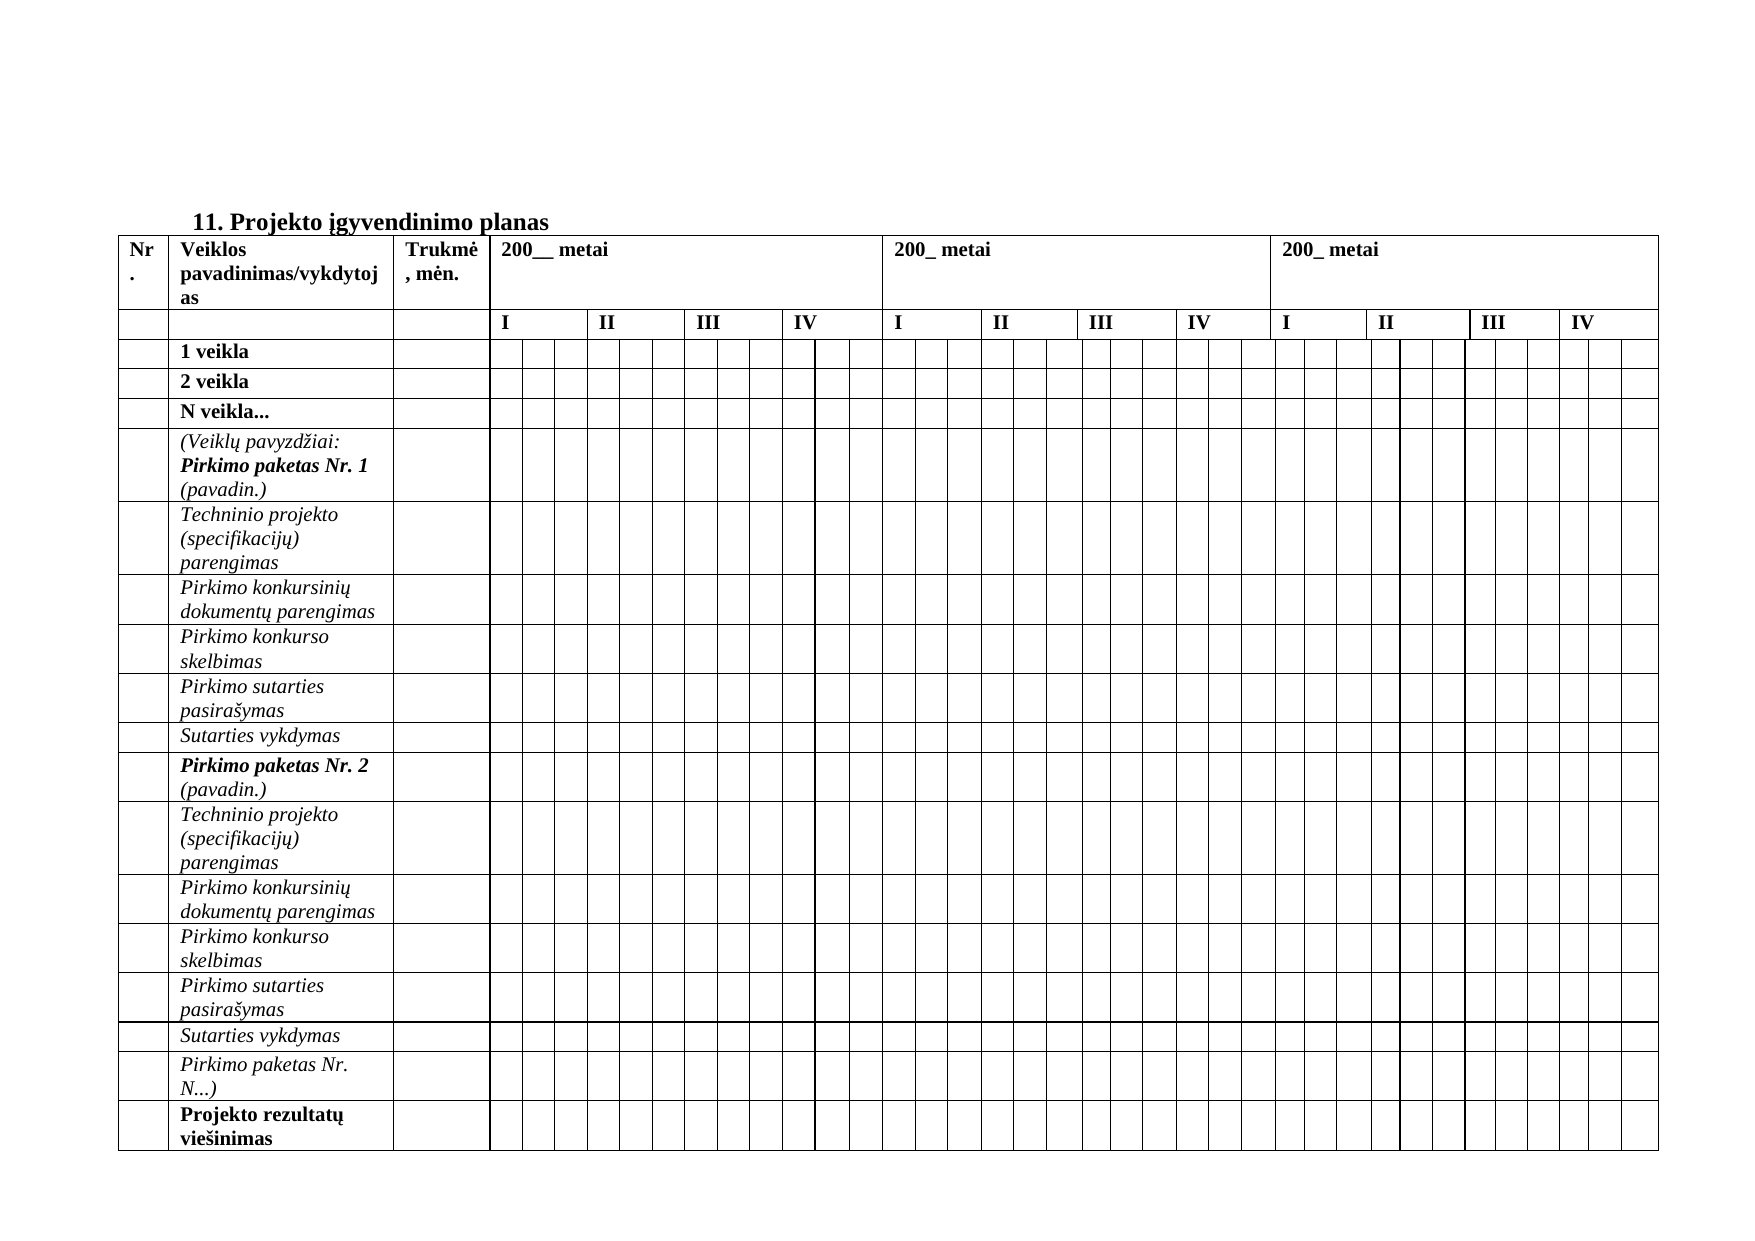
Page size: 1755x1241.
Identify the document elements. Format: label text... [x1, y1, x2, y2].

table_cell [948, 575, 981, 623]
table_cell [1014, 1101, 1046, 1149]
table_cell [491, 340, 522, 368]
table_cell [783, 674, 814, 722]
table_cell Sutarties vykdymas [169, 723, 393, 752]
table_cell [1111, 575, 1142, 623]
table_cell [1528, 575, 1559, 623]
table_cell [523, 399, 554, 428]
table_cell [1014, 399, 1046, 428]
table_cell [883, 340, 915, 368]
table_cell [119, 1023, 168, 1051]
table_cell [119, 802, 168, 874]
table_cell [620, 1052, 652, 1100]
table_cell [491, 1023, 522, 1051]
table_cell [1337, 340, 1371, 368]
table_cell [1177, 369, 1208, 398]
table_cell [620, 802, 652, 874]
table_cell [816, 924, 849, 972]
table_cell [883, 625, 915, 673]
table_cell [1433, 674, 1464, 722]
table_cell [783, 502, 814, 574]
table_cell [1496, 1101, 1527, 1149]
table_cell [685, 1023, 717, 1051]
table_cell [394, 340, 489, 368]
table_cell [555, 502, 587, 574]
table_cell [783, 399, 814, 428]
table_cell [1337, 575, 1371, 623]
table_cell [1496, 753, 1527, 801]
table_cell [1242, 875, 1275, 923]
table_cell [1083, 369, 1110, 398]
table_cell [1209, 502, 1241, 574]
table_cell [982, 1023, 1013, 1051]
table_cell [119, 674, 168, 722]
table_cell [1560, 674, 1588, 722]
table_cell Pirkimo paketas Nr. 2 (pavadin.) [169, 753, 393, 801]
table_cell [588, 502, 619, 574]
table_cell [119, 973, 168, 1021]
table_cell [1111, 802, 1142, 874]
table_cell IV [1560, 310, 1658, 338]
table_cell [588, 674, 619, 722]
table_cell [588, 575, 619, 623]
table_cell [1083, 674, 1110, 722]
table_cell [1209, 625, 1241, 673]
table_cell [982, 399, 1013, 428]
table_cell [1528, 502, 1559, 574]
table_cell [1143, 753, 1176, 801]
table_cell [620, 502, 652, 574]
table_cell [1622, 924, 1658, 972]
table_cell [394, 429, 489, 501]
table_cell [718, 802, 749, 874]
table_cell [1560, 399, 1588, 428]
table_cell [816, 502, 849, 574]
table_cell [491, 1101, 522, 1149]
table_cell [685, 340, 717, 368]
table_cell [1209, 340, 1241, 368]
table_cell [1209, 723, 1241, 752]
table_cell [750, 625, 782, 673]
table_cell [948, 429, 981, 501]
table_cell [119, 1052, 168, 1100]
table_cell [1014, 502, 1046, 574]
table_cell [1466, 753, 1495, 801]
table_cell [1372, 924, 1399, 972]
table_cell [883, 502, 915, 574]
table_cell [1401, 753, 1432, 801]
table_cell [948, 625, 981, 673]
table_cell [685, 575, 717, 623]
table_cell [783, 875, 814, 923]
table_cell [1622, 723, 1658, 752]
table_cell [1209, 1101, 1241, 1149]
table_cell [1560, 429, 1588, 501]
table_cell [119, 625, 168, 673]
table_cell [750, 924, 782, 972]
table_cell [1111, 1023, 1142, 1051]
table_cell [1047, 1023, 1082, 1051]
table_cell [1177, 429, 1208, 501]
table_cell [1276, 802, 1304, 874]
table_cell [850, 973, 882, 1021]
table_cell [1622, 1052, 1658, 1100]
table_cell [982, 924, 1013, 972]
table_cell [1047, 340, 1082, 368]
table_cell [1209, 802, 1241, 874]
table_cell [1589, 429, 1621, 501]
table_cell [1111, 399, 1142, 428]
table_cell [783, 802, 814, 874]
table_cell [1433, 1101, 1464, 1149]
table_cell [394, 502, 489, 574]
table_cell [523, 429, 554, 501]
table_cell [883, 875, 915, 923]
table_cell [1496, 875, 1527, 923]
table_cell [883, 1052, 915, 1100]
table_cell [555, 674, 587, 722]
table_cell [1047, 674, 1082, 722]
table_cell [1560, 369, 1588, 398]
table_cell [1242, 753, 1275, 801]
table_cell [1276, 1101, 1304, 1149]
table_cell [1337, 1023, 1371, 1051]
table_cell [1047, 575, 1082, 623]
table_cell [1242, 973, 1275, 1021]
table_cell [1401, 429, 1432, 501]
table_cell [1111, 340, 1142, 368]
table_cell IV [783, 310, 882, 338]
table_cell [1466, 674, 1495, 722]
table_cell [523, 502, 554, 574]
table_cell [783, 340, 814, 368]
table_cell [982, 674, 1013, 722]
table_cell [1083, 723, 1110, 752]
table_cell [491, 369, 522, 398]
table_cell [555, 802, 587, 874]
table_cell [119, 340, 168, 368]
table_cell [1466, 924, 1495, 972]
table_cell [620, 340, 652, 368]
table_cell [1528, 875, 1559, 923]
table_cell [982, 625, 1013, 673]
table_cell [916, 674, 947, 722]
table_cell [1372, 723, 1399, 752]
table_cell [1111, 875, 1142, 923]
table_cell [750, 575, 782, 623]
table_cell [653, 1023, 684, 1051]
table_cell [1111, 723, 1142, 752]
table_cell [948, 674, 981, 722]
table_cell [1242, 340, 1275, 368]
table_cell [1401, 625, 1432, 673]
table_cell [1305, 429, 1336, 501]
table_cell [620, 875, 652, 923]
table_cell [1589, 502, 1621, 574]
table_cell [1528, 340, 1559, 368]
table_cell [883, 1101, 915, 1149]
table_cell [1466, 1101, 1495, 1149]
table_cell [1433, 340, 1464, 368]
table_cell [620, 674, 652, 722]
table_cell [1560, 625, 1588, 673]
table_cell [491, 973, 522, 1021]
table_cell [555, 875, 587, 923]
table_cell [783, 753, 814, 801]
table_cell [982, 723, 1013, 752]
table_cell [119, 1101, 168, 1149]
table_cell [685, 1101, 717, 1149]
table_cell [588, 625, 619, 673]
table_cell [555, 429, 587, 501]
table_cell [1589, 875, 1621, 923]
table_cell [1401, 1101, 1432, 1149]
table_cell [1242, 502, 1275, 574]
table_cell [1242, 674, 1275, 722]
table_cell [1209, 753, 1241, 801]
table_cell [1047, 924, 1082, 972]
table_cell [394, 1101, 489, 1149]
table_cell [816, 875, 849, 923]
table_cell [1496, 924, 1527, 972]
table_cell [1209, 674, 1241, 722]
table_cell [718, 1052, 749, 1100]
table_cell [1083, 924, 1110, 972]
table_cell [1177, 1023, 1208, 1051]
table_cell [1622, 399, 1658, 428]
table_cell [653, 1101, 684, 1149]
table_cell [1372, 340, 1399, 368]
table_cell [653, 674, 684, 722]
table_cell Projekto rezultatų viešinimas [169, 1101, 393, 1149]
table_cell [685, 753, 717, 801]
table_cell [718, 875, 749, 923]
table_cell [588, 875, 619, 923]
table_cell [1083, 973, 1110, 1021]
table_cell [1047, 625, 1082, 673]
table_cell [119, 399, 168, 428]
table_cell [1466, 1052, 1495, 1100]
table_cell [620, 399, 652, 428]
table_cell [1528, 1101, 1559, 1149]
table_cell [620, 1101, 652, 1149]
table_cell [916, 753, 947, 801]
table_cell [1083, 340, 1110, 368]
table_cell [750, 973, 782, 1021]
table_cell [1305, 340, 1336, 368]
table_cell [850, 429, 882, 501]
table_cell [883, 924, 915, 972]
table_cell [718, 369, 749, 398]
table_cell [948, 369, 981, 398]
table_cell [394, 723, 489, 752]
table_cell [1337, 429, 1371, 501]
table_cell [783, 369, 814, 398]
table_cell [119, 429, 168, 501]
table_cell [816, 1101, 849, 1149]
table_cell Pirkimo paketas Nr. N...) [169, 1052, 393, 1100]
table_cell [491, 1052, 522, 1100]
table_cell [1560, 753, 1588, 801]
table_cell [783, 924, 814, 972]
table_cell [1143, 1052, 1176, 1100]
table_cell [1433, 723, 1464, 752]
table_cell [1496, 369, 1527, 398]
table_cell [816, 399, 849, 428]
table_cell [685, 369, 717, 398]
table_cell [1496, 502, 1527, 574]
table_cell [1111, 429, 1142, 501]
table_cell [1589, 1101, 1621, 1149]
table_cell [850, 575, 882, 623]
table_cell [1372, 502, 1399, 574]
table_cell [1337, 924, 1371, 972]
table_cell [653, 502, 684, 574]
table_cell [653, 753, 684, 801]
table_cell [948, 1023, 981, 1051]
table_cell [1014, 802, 1046, 874]
table_cell Pirkimo konkursinių dokumentų parengimas [169, 875, 393, 923]
table_cell [1466, 369, 1495, 398]
table_cell [1083, 802, 1110, 874]
table_cell [588, 723, 619, 752]
table_cell [620, 625, 652, 673]
table_cell [620, 924, 652, 972]
table_cell [783, 429, 814, 501]
table_cell [718, 753, 749, 801]
table_cell [523, 753, 554, 801]
table_cell [1528, 369, 1559, 398]
table_cell [850, 1101, 882, 1149]
table_cell [1209, 575, 1241, 623]
table_cell [1496, 625, 1527, 673]
table_cell [1560, 875, 1588, 923]
table_cell [1305, 723, 1336, 752]
table_cell [750, 340, 782, 368]
table_cell [783, 1052, 814, 1100]
table_cell [948, 802, 981, 874]
table_cell [653, 723, 684, 752]
table_cell [1143, 625, 1176, 673]
table_cell [555, 924, 587, 972]
table_cell [982, 340, 1013, 368]
table_cell [1083, 502, 1110, 574]
table_cell [1305, 369, 1336, 398]
table_cell [1014, 429, 1046, 501]
table_cell [718, 1023, 749, 1051]
table_cell [916, 399, 947, 428]
table_cell [1047, 875, 1082, 923]
table_cell [1433, 1052, 1464, 1100]
table_cell [685, 625, 717, 673]
table_cell [685, 973, 717, 1021]
table_cell [1177, 802, 1208, 874]
table_cell [1111, 753, 1142, 801]
table_header 200__ metai [491, 236, 882, 309]
table_cell 2 veikla [169, 369, 393, 398]
table_cell [1589, 674, 1621, 722]
table_cell [982, 1101, 1013, 1149]
table_cell [653, 625, 684, 673]
table_cell [588, 753, 619, 801]
table_cell [1047, 502, 1082, 574]
table_cell [1496, 802, 1527, 874]
table_cell [718, 429, 749, 501]
table_cell [1047, 369, 1082, 398]
table_cell [523, 875, 554, 923]
table_cell Pirkimo sutarties pasirašymas [169, 674, 393, 722]
table_cell [1401, 924, 1432, 972]
table_cell [1401, 399, 1432, 428]
table_cell [555, 340, 587, 368]
table_cell [1433, 429, 1464, 501]
table_cell [1337, 1052, 1371, 1100]
table_cell [523, 340, 554, 368]
table_header 200_ metai [1271, 236, 1658, 309]
table_cell [685, 399, 717, 428]
table_cell [555, 369, 587, 398]
table_cell [1305, 625, 1336, 673]
table_cell [491, 802, 522, 874]
table_cell [718, 399, 749, 428]
table_cell [653, 340, 684, 368]
table_cell [491, 674, 522, 722]
table_cell [119, 875, 168, 923]
table_cell [1276, 753, 1304, 801]
table_cell [1622, 340, 1658, 368]
table_cell [1622, 753, 1658, 801]
table_cell [1209, 399, 1241, 428]
table_cell [1083, 1052, 1110, 1100]
table_cell [1177, 340, 1208, 368]
table_cell [1143, 399, 1176, 428]
table_cell [1528, 625, 1559, 673]
table_cell [883, 1023, 915, 1051]
table_cell [1622, 674, 1658, 722]
table_cell [1276, 399, 1304, 428]
table_cell [1143, 1101, 1176, 1149]
table_cell [982, 369, 1013, 398]
table_cell [1622, 875, 1658, 923]
table_cell III [1078, 310, 1176, 338]
table_cell [1401, 802, 1432, 874]
table_cell [1372, 802, 1399, 874]
table_cell [394, 753, 489, 801]
table_cell Sutarties vykdymas [169, 1023, 393, 1051]
table_cell [1337, 802, 1371, 874]
table_cell [1372, 369, 1399, 398]
table_cell [1528, 399, 1559, 428]
table_cell [555, 1023, 587, 1051]
table_cell [1401, 723, 1432, 752]
table_cell [982, 1052, 1013, 1100]
table_cell [1276, 502, 1304, 574]
table_cell [1401, 973, 1432, 1021]
table_cell [982, 875, 1013, 923]
table_cell Pirkimo konkursinių dokumentų parengimas [169, 575, 393, 623]
table_cell Pirkimo konkurso skelbimas [169, 924, 393, 972]
table_cell [588, 1023, 619, 1051]
table_cell [750, 723, 782, 752]
table_cell [394, 924, 489, 972]
table_cell [1276, 1052, 1304, 1100]
table_cell [750, 369, 782, 398]
table_cell [1496, 674, 1527, 722]
table_cell [1143, 575, 1176, 623]
table_cell [1111, 1052, 1142, 1100]
table_cell [1372, 875, 1399, 923]
table_cell [1560, 502, 1588, 574]
table_cell [916, 802, 947, 874]
table_cell [850, 625, 882, 673]
table_cell [1111, 625, 1142, 673]
table_cell [1433, 399, 1464, 428]
table_cell [948, 399, 981, 428]
table_cell [1143, 429, 1176, 501]
table_cell N veikla... [169, 399, 393, 428]
table_cell [1466, 625, 1495, 673]
table_cell [1401, 340, 1432, 368]
table_cell [783, 1101, 814, 1149]
table_cell [394, 625, 489, 673]
table_cell [1466, 802, 1495, 874]
table_cell [1496, 340, 1527, 368]
table_cell [1372, 575, 1399, 623]
table_cell [394, 369, 489, 398]
table_cell [916, 1052, 947, 1100]
table_cell [948, 723, 981, 752]
table_cell [1589, 625, 1621, 673]
table_cell [783, 973, 814, 1021]
table_cell [816, 429, 849, 501]
table_cell [653, 575, 684, 623]
table_cell [1528, 674, 1559, 722]
table_cell [523, 924, 554, 972]
table_cell [1372, 753, 1399, 801]
table_cell [718, 502, 749, 574]
table_cell [1560, 924, 1588, 972]
table_cell [1083, 399, 1110, 428]
table_cell [1177, 723, 1208, 752]
table_cell II [588, 310, 684, 338]
table_cell [1466, 1023, 1495, 1051]
table_cell [1466, 875, 1495, 923]
table_cell [1433, 502, 1464, 574]
table_cell [394, 1023, 489, 1051]
table_cell [491, 924, 522, 972]
table_cell [718, 723, 749, 752]
table_cell [1242, 924, 1275, 972]
table_cell [523, 1052, 554, 1100]
table_cell [1401, 674, 1432, 722]
table_cell [948, 753, 981, 801]
table_cell [1242, 625, 1275, 673]
table_cell [1209, 924, 1241, 972]
table_cell [1337, 1101, 1371, 1149]
table_cell [1014, 875, 1046, 923]
table_cell [883, 674, 915, 722]
table_cell [555, 575, 587, 623]
table_cell [119, 575, 168, 623]
table_cell [948, 973, 981, 1021]
table_cell [750, 399, 782, 428]
table_cell [1528, 1023, 1559, 1051]
table_cell [750, 1023, 782, 1051]
table_cell [1528, 723, 1559, 752]
table_cell [1143, 502, 1176, 574]
table_cell [1242, 575, 1275, 623]
table_cell [850, 399, 882, 428]
table_cell [1276, 340, 1304, 368]
table_cell [1466, 723, 1495, 752]
table_cell [1143, 723, 1176, 752]
table_cell [1589, 340, 1621, 368]
table_cell [1209, 1052, 1241, 1100]
table_cell [1560, 802, 1588, 874]
table_cell [1560, 340, 1588, 368]
table_cell [883, 802, 915, 874]
table_cell [588, 1101, 619, 1149]
table_cell [1143, 973, 1176, 1021]
table_cell [1276, 429, 1304, 501]
table_cell [1014, 1023, 1046, 1051]
table_cell [1305, 875, 1336, 923]
table_cell [1276, 575, 1304, 623]
table_cell [394, 399, 489, 428]
table_cell [1337, 674, 1371, 722]
table_cell [620, 1023, 652, 1051]
table_cell [1047, 723, 1082, 752]
table_cell [718, 973, 749, 1021]
table_cell [1111, 1101, 1142, 1149]
table_cell [1589, 802, 1621, 874]
table_cell [816, 369, 849, 398]
table_cell [1401, 1023, 1432, 1051]
table_cell [750, 802, 782, 874]
table_cell [1372, 625, 1399, 673]
table_cell [1560, 1023, 1588, 1051]
table_cell [1014, 674, 1046, 722]
table_cell [1337, 625, 1371, 673]
table_cell [1528, 429, 1559, 501]
table_cell [750, 753, 782, 801]
table_cell [685, 429, 717, 501]
table_cell [783, 723, 814, 752]
table_cell [1143, 875, 1176, 923]
table_cell [916, 723, 947, 752]
table_cell [1276, 924, 1304, 972]
table_cell [555, 1052, 587, 1100]
table_cell [1337, 973, 1371, 1021]
table_cell [850, 340, 882, 368]
table_cell [523, 723, 554, 752]
table_cell [491, 502, 522, 574]
table_cell [1143, 369, 1176, 398]
table_cell [523, 802, 554, 874]
table_cell [523, 1101, 554, 1149]
table_cell [1047, 753, 1082, 801]
table_cell [1622, 973, 1658, 1021]
table_cell [816, 973, 849, 1021]
table_cell [1047, 1101, 1082, 1149]
table_cell [1496, 575, 1527, 623]
table_cell [1622, 625, 1658, 673]
table_cell Pirkimo konkurso skelbimas [169, 625, 393, 673]
table_cell [685, 802, 717, 874]
table_cell [1466, 502, 1495, 574]
table_cell [816, 575, 849, 623]
table_cell [1622, 802, 1658, 874]
table_cell [1047, 802, 1082, 874]
table_cell [653, 924, 684, 972]
table_cell [982, 429, 1013, 501]
table_cell [1466, 575, 1495, 623]
table_cell [916, 502, 947, 574]
table_cell III [685, 310, 782, 338]
table_cell [620, 973, 652, 1021]
table_cell [883, 575, 915, 623]
table_cell [1589, 753, 1621, 801]
table_cell [1560, 973, 1588, 1021]
table_cell [1242, 1023, 1275, 1051]
table_cell [750, 502, 782, 574]
table_cell [1014, 723, 1046, 752]
table_cell [982, 973, 1013, 1021]
table_cell I [491, 310, 587, 338]
table_cell [523, 973, 554, 1021]
table_cell [394, 1052, 489, 1100]
table_cell [850, 1052, 882, 1100]
table_cell [1401, 875, 1432, 923]
table_cell [1177, 753, 1208, 801]
table_cell [1083, 1023, 1110, 1051]
table_cell [850, 753, 882, 801]
table_cell [1496, 429, 1527, 501]
table_cell [1209, 369, 1241, 398]
table_cell [916, 340, 947, 368]
table_cell II [982, 310, 1077, 338]
table_cell [916, 1101, 947, 1149]
table_header Veiklos pavadinimas/vykdytojas [169, 236, 393, 309]
table_cell [883, 429, 915, 501]
table_cell [1305, 973, 1336, 1021]
table_cell [1337, 399, 1371, 428]
table_cell [850, 875, 882, 923]
table_cell [1177, 973, 1208, 1021]
table_cell [1560, 723, 1588, 752]
table_cell [916, 1023, 947, 1051]
table_cell [1083, 1101, 1110, 1149]
table_cell [653, 429, 684, 501]
table_cell [523, 625, 554, 673]
table_cell [1589, 723, 1621, 752]
table_cell [653, 875, 684, 923]
table_cell [119, 924, 168, 972]
table_cell [1276, 1023, 1304, 1051]
table_cell [653, 369, 684, 398]
table_cell [119, 502, 168, 574]
table_cell [1242, 399, 1275, 428]
table_cell [718, 674, 749, 722]
table_cell [750, 674, 782, 722]
table_cell [1305, 575, 1336, 623]
table_cell [394, 575, 489, 623]
table_cell [1589, 924, 1621, 972]
table_cell [1177, 924, 1208, 972]
table_cell [1401, 1052, 1432, 1100]
table_cell 1 veikla [169, 340, 393, 368]
table_cell [1305, 399, 1336, 428]
table_cell [916, 625, 947, 673]
table_cell [1242, 369, 1275, 398]
table_cell [1372, 429, 1399, 501]
table_cell [1111, 973, 1142, 1021]
table_cell [1528, 802, 1559, 874]
table_cell [523, 369, 554, 398]
table_cell [948, 502, 981, 574]
table_cell [1337, 502, 1371, 574]
table_cell [1589, 399, 1621, 428]
table_cell [1496, 723, 1527, 752]
table_cell [982, 575, 1013, 623]
table_cell [1337, 723, 1371, 752]
table_cell [588, 1052, 619, 1100]
table_cell I [883, 310, 981, 338]
table_cell [1276, 973, 1304, 1021]
table_cell [916, 575, 947, 623]
table_cell [620, 723, 652, 752]
table_header 200_ metai [883, 236, 1270, 309]
table_cell [982, 802, 1013, 874]
table_cell [1177, 1101, 1208, 1149]
table_cell [816, 340, 849, 368]
table_cell [1047, 973, 1082, 1021]
table_cell [1143, 1023, 1176, 1051]
table_cell [1111, 369, 1142, 398]
table_cell [1528, 924, 1559, 972]
table_cell [523, 674, 554, 722]
table_cell [1372, 1023, 1399, 1051]
table_cell [1111, 924, 1142, 972]
table_cell [1305, 502, 1336, 574]
table_cell [783, 625, 814, 673]
table_cell [588, 340, 619, 368]
table_cell [1372, 674, 1399, 722]
table_cell [1305, 924, 1336, 972]
table_cell [1177, 875, 1208, 923]
table_cell [1496, 973, 1527, 1021]
table_cell [1622, 575, 1658, 623]
table_cell [1305, 802, 1336, 874]
table_cell [1083, 875, 1110, 923]
table_cell (Veiklų pavyzdžiai: Pirkimo paketas Nr. 1 (pavadin.) [169, 429, 393, 501]
table_cell [491, 575, 522, 623]
table_cell [1433, 1023, 1464, 1051]
table_cell [783, 575, 814, 623]
table_cell [850, 674, 882, 722]
table_cell [588, 973, 619, 1021]
table_cell [169, 310, 393, 338]
table_cell [816, 1023, 849, 1051]
table_cell [1337, 369, 1371, 398]
table_cell [816, 753, 849, 801]
table_cell [783, 1023, 814, 1051]
table_cell [816, 723, 849, 752]
table_cell [948, 875, 981, 923]
table_cell [1083, 753, 1110, 801]
table_cell [718, 625, 749, 673]
table_cell [816, 625, 849, 673]
table_cell [1433, 875, 1464, 923]
table_cell [916, 369, 947, 398]
table_cell [1496, 1052, 1527, 1100]
table_cell [119, 753, 168, 801]
table_cell [1276, 875, 1304, 923]
table_cell [850, 924, 882, 972]
table_cell [1047, 429, 1082, 501]
table_cell [555, 399, 587, 428]
table_cell [1433, 924, 1464, 972]
table_cell [1622, 502, 1658, 574]
table_cell [883, 399, 915, 428]
table_cell [1622, 1101, 1658, 1149]
table_cell [394, 802, 489, 874]
table_cell [850, 802, 882, 874]
table_cell [1242, 723, 1275, 752]
table_cell [916, 973, 947, 1021]
table_cell [555, 1101, 587, 1149]
table_cell [850, 502, 882, 574]
table_cell [750, 429, 782, 501]
table_cell [1242, 1101, 1275, 1149]
table_cell [1083, 625, 1110, 673]
table_cell [1014, 753, 1046, 801]
table_cell [1014, 625, 1046, 673]
table_cell [718, 1101, 749, 1149]
table_cell [1560, 575, 1588, 623]
table_cell [119, 369, 168, 398]
table_cell [1372, 973, 1399, 1021]
table_cell [1401, 369, 1432, 398]
table_cell [523, 1023, 554, 1051]
table_cell [948, 1052, 981, 1100]
table_cell [1143, 674, 1176, 722]
table_cell [1305, 753, 1336, 801]
table_cell [1589, 1052, 1621, 1100]
table_cell [816, 802, 849, 874]
table_cell [1466, 973, 1495, 1021]
table_cell [1466, 399, 1495, 428]
table_cell [653, 399, 684, 428]
table_cell [1111, 674, 1142, 722]
table_cell [555, 723, 587, 752]
table_cell [1401, 502, 1432, 574]
table_cell [1496, 1023, 1527, 1051]
table_cell [1083, 429, 1110, 501]
table_cell [1209, 973, 1241, 1021]
table_cell [555, 973, 587, 1021]
table_cell [394, 674, 489, 722]
table_cell [1047, 399, 1082, 428]
table_cell [1337, 753, 1371, 801]
table_cell [1372, 399, 1399, 428]
table_cell [1014, 924, 1046, 972]
table_cell [394, 310, 489, 338]
table_cell [1276, 723, 1304, 752]
table_cell [1589, 1023, 1621, 1051]
table_cell [1622, 429, 1658, 501]
table_cell [1433, 369, 1464, 398]
table_cell [1305, 1023, 1336, 1051]
table_cell [1111, 502, 1142, 574]
table_cell [1047, 1052, 1082, 1100]
table_cell [750, 1101, 782, 1149]
table_cell Pirkimo sutarties pasirašymas [169, 973, 393, 1021]
table_cell [491, 723, 522, 752]
table_cell [1337, 875, 1371, 923]
table_cell [653, 1052, 684, 1100]
table_cell [1083, 575, 1110, 623]
table_cell [491, 753, 522, 801]
table_cell [1014, 340, 1046, 368]
table_cell [1209, 1023, 1241, 1051]
table_cell [1560, 1101, 1588, 1149]
table_cell [1143, 802, 1176, 874]
table_cell [1305, 1052, 1336, 1100]
table_cell [1242, 429, 1275, 501]
table_cell [119, 723, 168, 752]
table_cell [1528, 1052, 1559, 1100]
table_header Trukmė, mėn. [394, 236, 489, 309]
table_cell [1209, 875, 1241, 923]
table_cell [1276, 369, 1304, 398]
table_cell [982, 753, 1013, 801]
table_cell [1528, 753, 1559, 801]
table_cell [982, 502, 1013, 574]
table_cell [588, 924, 619, 972]
table_cell [555, 753, 587, 801]
table_cell [883, 973, 915, 1021]
table_cell [1276, 674, 1304, 722]
table_cell III [1471, 310, 1559, 338]
table_cell [1209, 429, 1241, 501]
table_cell [1401, 575, 1432, 623]
table_cell [1177, 625, 1208, 673]
table_cell [1372, 1052, 1399, 1100]
table_cell [1014, 369, 1046, 398]
table_cell [1433, 802, 1464, 874]
table_cell IV [1177, 310, 1270, 338]
table_cell [1242, 1052, 1275, 1100]
table_cell [883, 723, 915, 752]
table_cell [1143, 924, 1176, 972]
table_cell [588, 429, 619, 501]
table_cell [1433, 625, 1464, 673]
table_cell I [1271, 310, 1366, 338]
text 11. Projekto įgyvendinimo planas [118, 207, 1636, 235]
table_cell [1589, 575, 1621, 623]
table_cell [685, 723, 717, 752]
table_cell [394, 973, 489, 1021]
table_header Nr. [119, 236, 168, 309]
table_cell [883, 369, 915, 398]
table_cell [588, 399, 619, 428]
table_cell Techninio projekto (specifikacijų) parengimas [169, 802, 393, 874]
table_cell [1466, 429, 1495, 501]
table_cell [1305, 674, 1336, 722]
table_cell [850, 723, 882, 752]
table_cell [1143, 340, 1176, 368]
table_cell [1589, 973, 1621, 1021]
table_cell [1433, 753, 1464, 801]
table_cell [685, 924, 717, 972]
table_cell [1014, 1052, 1046, 1100]
table_cell [588, 369, 619, 398]
table_cell [685, 875, 717, 923]
table_cell [1242, 802, 1275, 874]
table_cell [1305, 1101, 1336, 1149]
table_cell [491, 625, 522, 673]
table_cell [948, 340, 981, 368]
table_cell [1589, 369, 1621, 398]
table_cell [1014, 575, 1046, 623]
table_cell [1433, 973, 1464, 1021]
table_cell [1433, 575, 1464, 623]
table_cell [718, 924, 749, 972]
table_cell [1528, 973, 1559, 1021]
table_cell [1466, 340, 1495, 368]
table_cell [816, 1052, 849, 1100]
table_cell [850, 1023, 882, 1051]
table_cell [816, 674, 849, 722]
table_cell Techninio projekto (specifikacijų) parengimas [169, 502, 393, 574]
table_cell [685, 1052, 717, 1100]
table_cell [1177, 502, 1208, 574]
table_cell [1177, 674, 1208, 722]
table_cell [718, 575, 749, 623]
table_cell [620, 369, 652, 398]
table_cell [653, 973, 684, 1021]
table_cell [555, 625, 587, 673]
table_cell [718, 340, 749, 368]
table_cell [916, 924, 947, 972]
table_cell [916, 429, 947, 501]
table_cell [653, 802, 684, 874]
table_cell [750, 875, 782, 923]
table_cell [394, 875, 489, 923]
table_cell [1177, 1052, 1208, 1100]
table_cell [850, 369, 882, 398]
table_cell [948, 1101, 981, 1149]
table_cell [491, 429, 522, 501]
table_cell [883, 753, 915, 801]
table_cell [1496, 399, 1527, 428]
table_cell [1560, 1052, 1588, 1100]
table_cell [916, 875, 947, 923]
table_cell [750, 1052, 782, 1100]
table_cell [620, 575, 652, 623]
table_cell [588, 802, 619, 874]
table_cell [491, 399, 522, 428]
table_cell [1622, 1023, 1658, 1051]
table_cell [1372, 1101, 1399, 1149]
table_cell [1014, 973, 1046, 1021]
table_cell [1177, 575, 1208, 623]
table_cell [119, 310, 168, 338]
table_cell [685, 502, 717, 574]
table_cell [620, 429, 652, 501]
table_cell [1177, 399, 1208, 428]
table_cell [1276, 625, 1304, 673]
table_cell [620, 753, 652, 801]
table_cell [491, 875, 522, 923]
table_cell [1622, 369, 1658, 398]
table_cell [948, 924, 981, 972]
table_cell [523, 575, 554, 623]
table_cell [685, 674, 717, 722]
table_cell II [1367, 310, 1469, 338]
